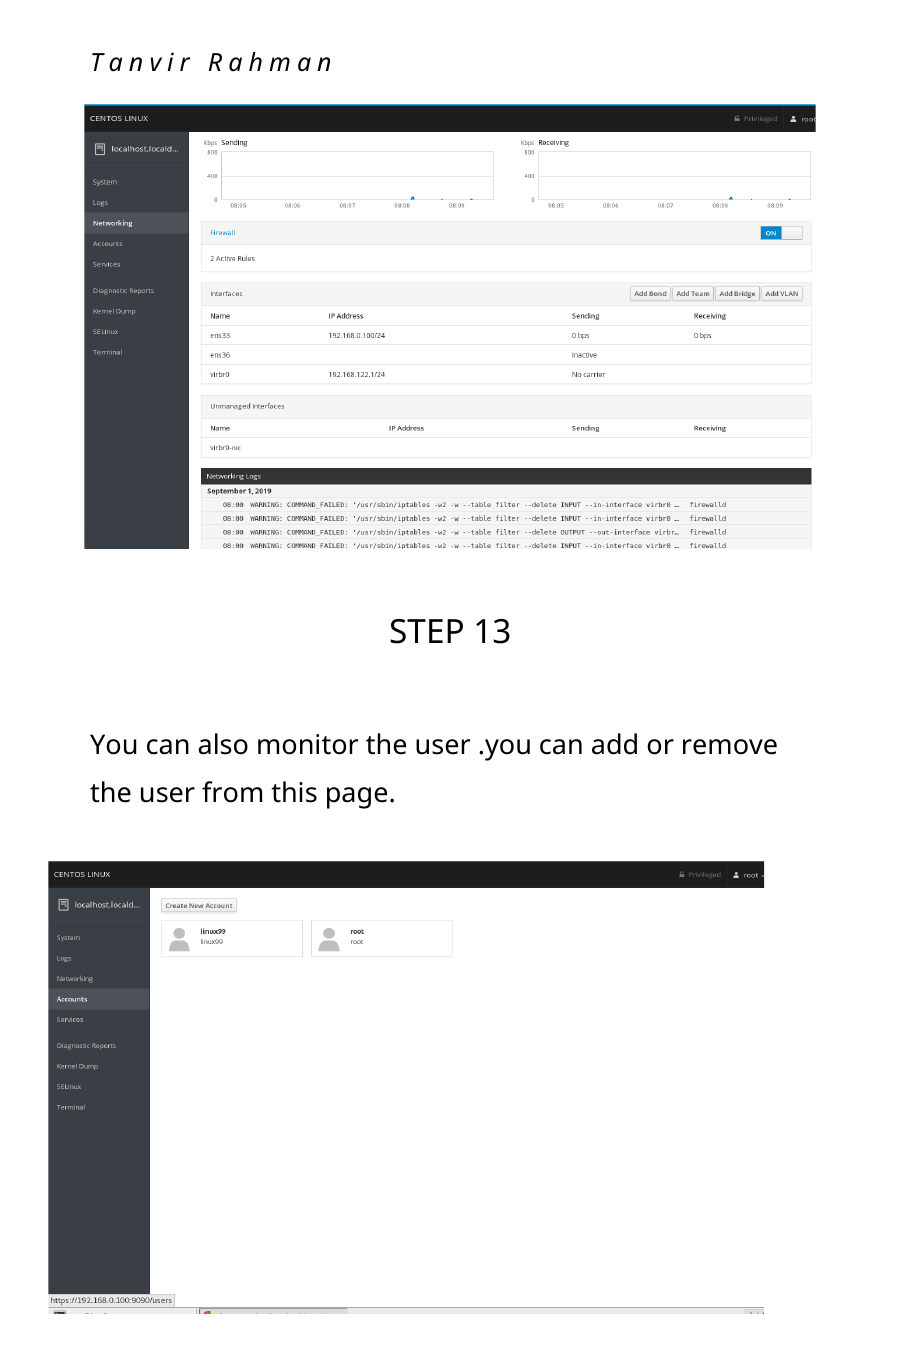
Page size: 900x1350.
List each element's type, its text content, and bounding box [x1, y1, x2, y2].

text You can also monitor the user .you can add or remove the user from this page. [90, 726, 810, 810]
picture [84, 104, 816, 549]
picture [48, 861, 765, 1314]
text STEP 13 [90, 608, 810, 653]
